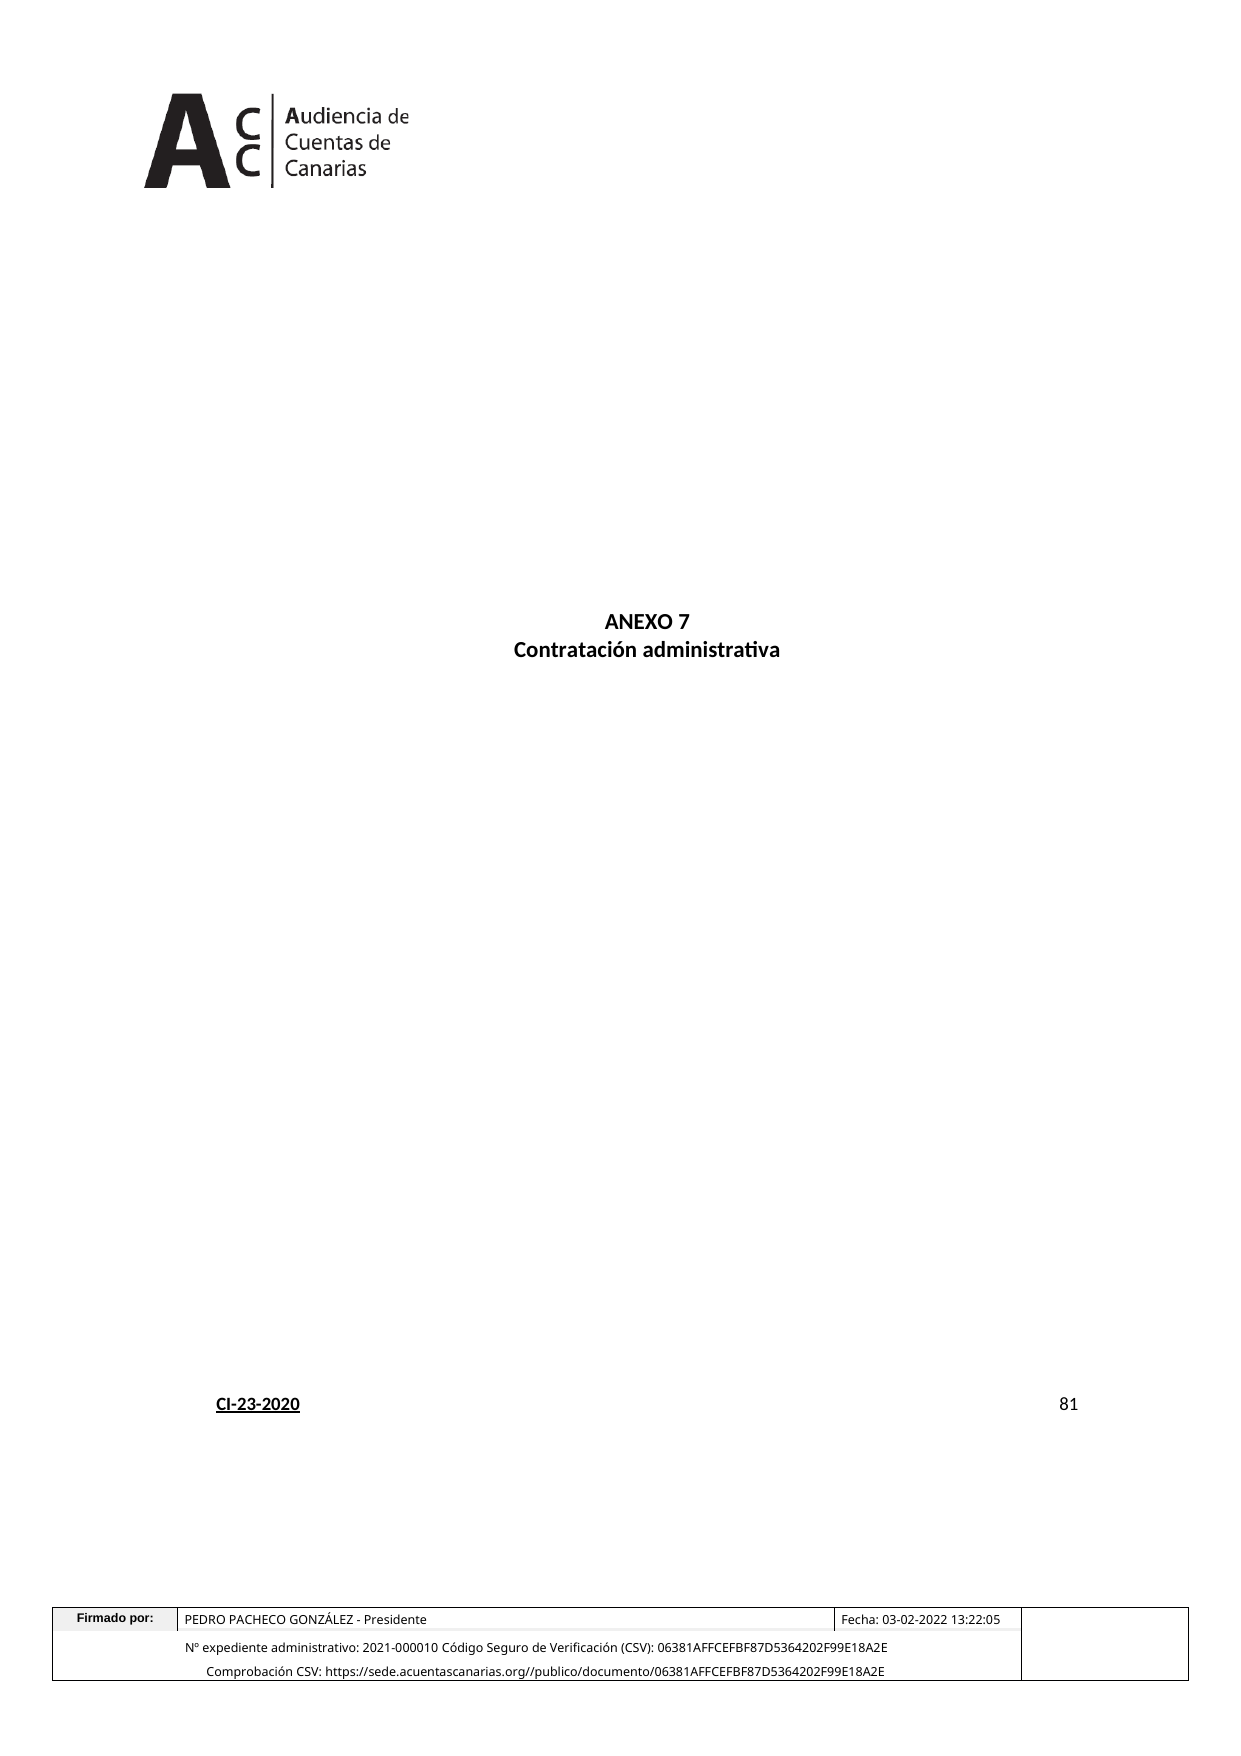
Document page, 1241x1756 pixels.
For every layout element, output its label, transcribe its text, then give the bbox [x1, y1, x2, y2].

table_header PEDRO PACHECO GONZÁLEZ - Presidente [178, 1608, 834, 1628]
text Contratación administrativa [231, 635, 1063, 663]
table_header [53, 1608, 177, 1612]
table_cell Nº expediente administrativo: 2021-000010 Código Seguro de Verificación (CSV): 06381AFFCEFBF87D5364202F99E18A2E Comprobación CSV: https://sede.acuentascanarias.org//publico/documento/06381AFFCEFBF87D5364202F99E18A2E [53, 1631, 1021, 1680]
table_cell Firmado por: [53, 1612, 177, 1628]
text CI-23-2020 81 [216, 1392, 1201, 1415]
table_header Fecha: 03-02-2022 13:22:05 [835, 1608, 1021, 1628]
subtitle ANEXO 7 [231, 607, 1063, 635]
picture [143, 93, 409, 188]
table_header [1022, 1608, 1188, 1680]
